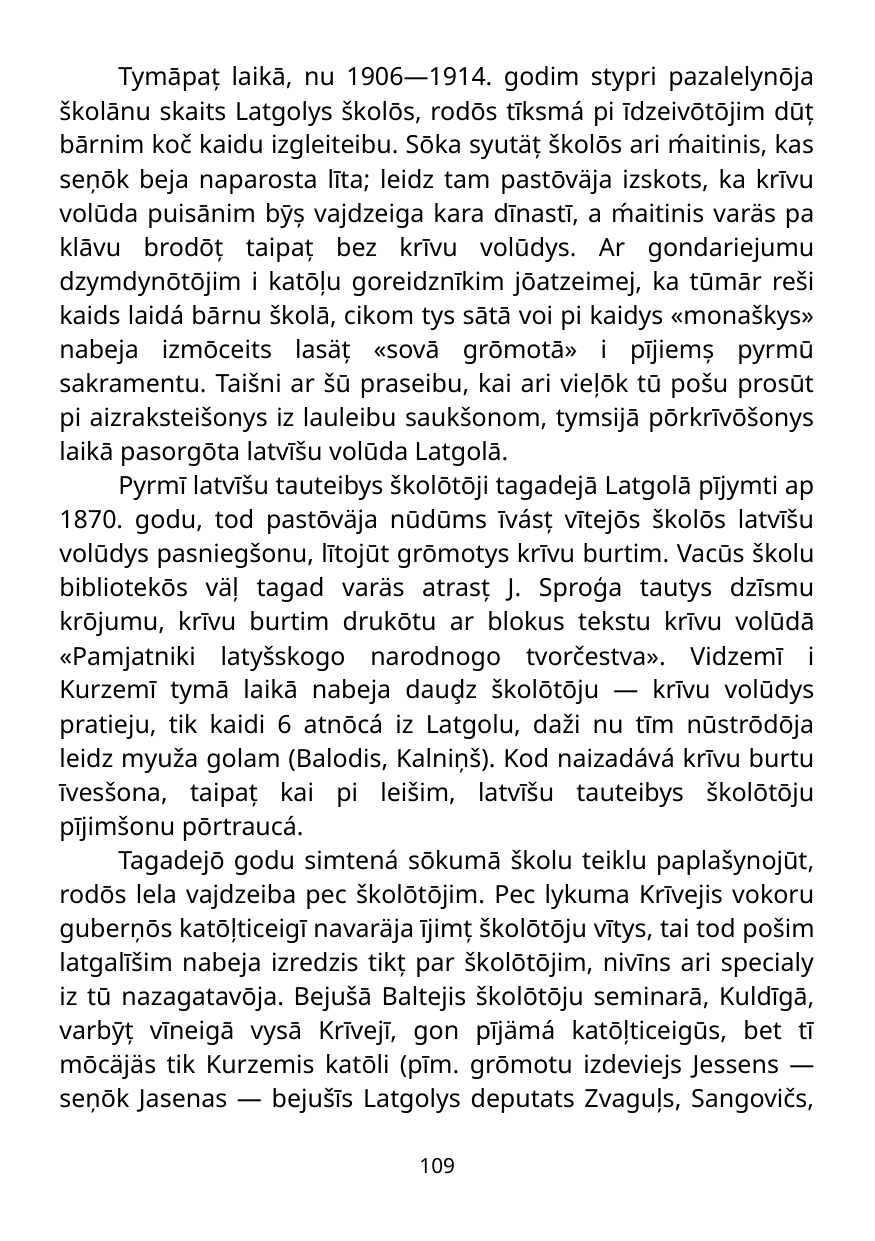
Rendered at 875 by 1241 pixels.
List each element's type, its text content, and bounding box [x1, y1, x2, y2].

text Tagadejō godu simtená sōkumā školu teiklu paplašynojūt, rodōs lela vajdzeiba pec školōtōjim. Pec lykuma Krīvejis vokoru guberņōs katōļticeigī navaräja ījimț školōtōju vītys, tai tod pošim latgalīšim nabeja izredzis tikț par školōtōjim, nivīns ari specialy iz tū nazagatavōja. Bejušā Baltejis školōtōju seminarā, Kuldīgā, varbȳț vīneigā vysā Krīvejī, gon pījämá katōļticeigūs, bet tī mōcäjäs tik Kurzemis katōli (pīm. grōmotu izdeviejs Jessens — seņōk Jasenas — bejušīs Latgolys deputats Zvaguļs, Sangovičs, [59, 842, 815, 1115]
text Pyrmī latvīšu tauteibys školōtōji tagadejā Latgolā pījymti ap 1870. godu, tod pastōväja nūdūms īvásț vītejōs školōs latvīšu volūdys pasniegšonu, lītojūt grōmotys krīvu burtim. Vacūs školu bibliotekōs väļ tagad varäs atrasț J. Sproģa tautys dzīsmu krōjumu, krīvu burtim drukōtu ar blokus tekstu krīvu volūdā «Pamjatniki latyšskogo narodnogo tvorčestva». Vidzemī i Kurzemī tymā laikā nabeja dauḑz školōtōju — krīvu volūdys pratieju, tik kaidi 6 atnōcá iz Latgolu, daži nu tīm nūstrōdōja leidz myuža golam (Balodis, Kalniņš). Kod naizadává krīvu burtu īvesšona, taipaț kai pi leišim, latvīšu tauteibys školōtōju pījimšonu pōrtraucá. [59, 468, 815, 842]
text Tymāpaț laikā, nu 1906—1914. godim stypri pazalelynōja školānu skaits Latgolys školōs, rodōs tīksmá pi īdzeivōtōjim dūț bārnim koč kaidu izgleiteibu. Sōka syutäț školōs ari ḿaitinis, kas seņōk beja naparosta līta; leidz tam pastōväja izskots, ka krīvu volūda puisānim bȳș vajdzeiga kara dīnastī, a ḿaitinis varäs pa klāvu brodōț taipaț bez krīvu volūdys. Ar gondariejumu dzymdynōtōjim i katōļu goreidznīkim jōatzeimej, ka tūmār reši kaids laidá bārnu školā, cikom tys sātā voi pi kaidys «monaškys» nabeja izmōceits lasäț «sovā grōmotā» i pījiemș pyrmū sakramentu. Taišni ar šū praseibu, kai ari vieļōk tū pošu prosūt pi aizraksteišonys iz lauleibu saukšonom, tymsijā pōrkrīvōšonys laikā pasorgōta latvīšu volūda Latgolā. [59, 59, 815, 468]
